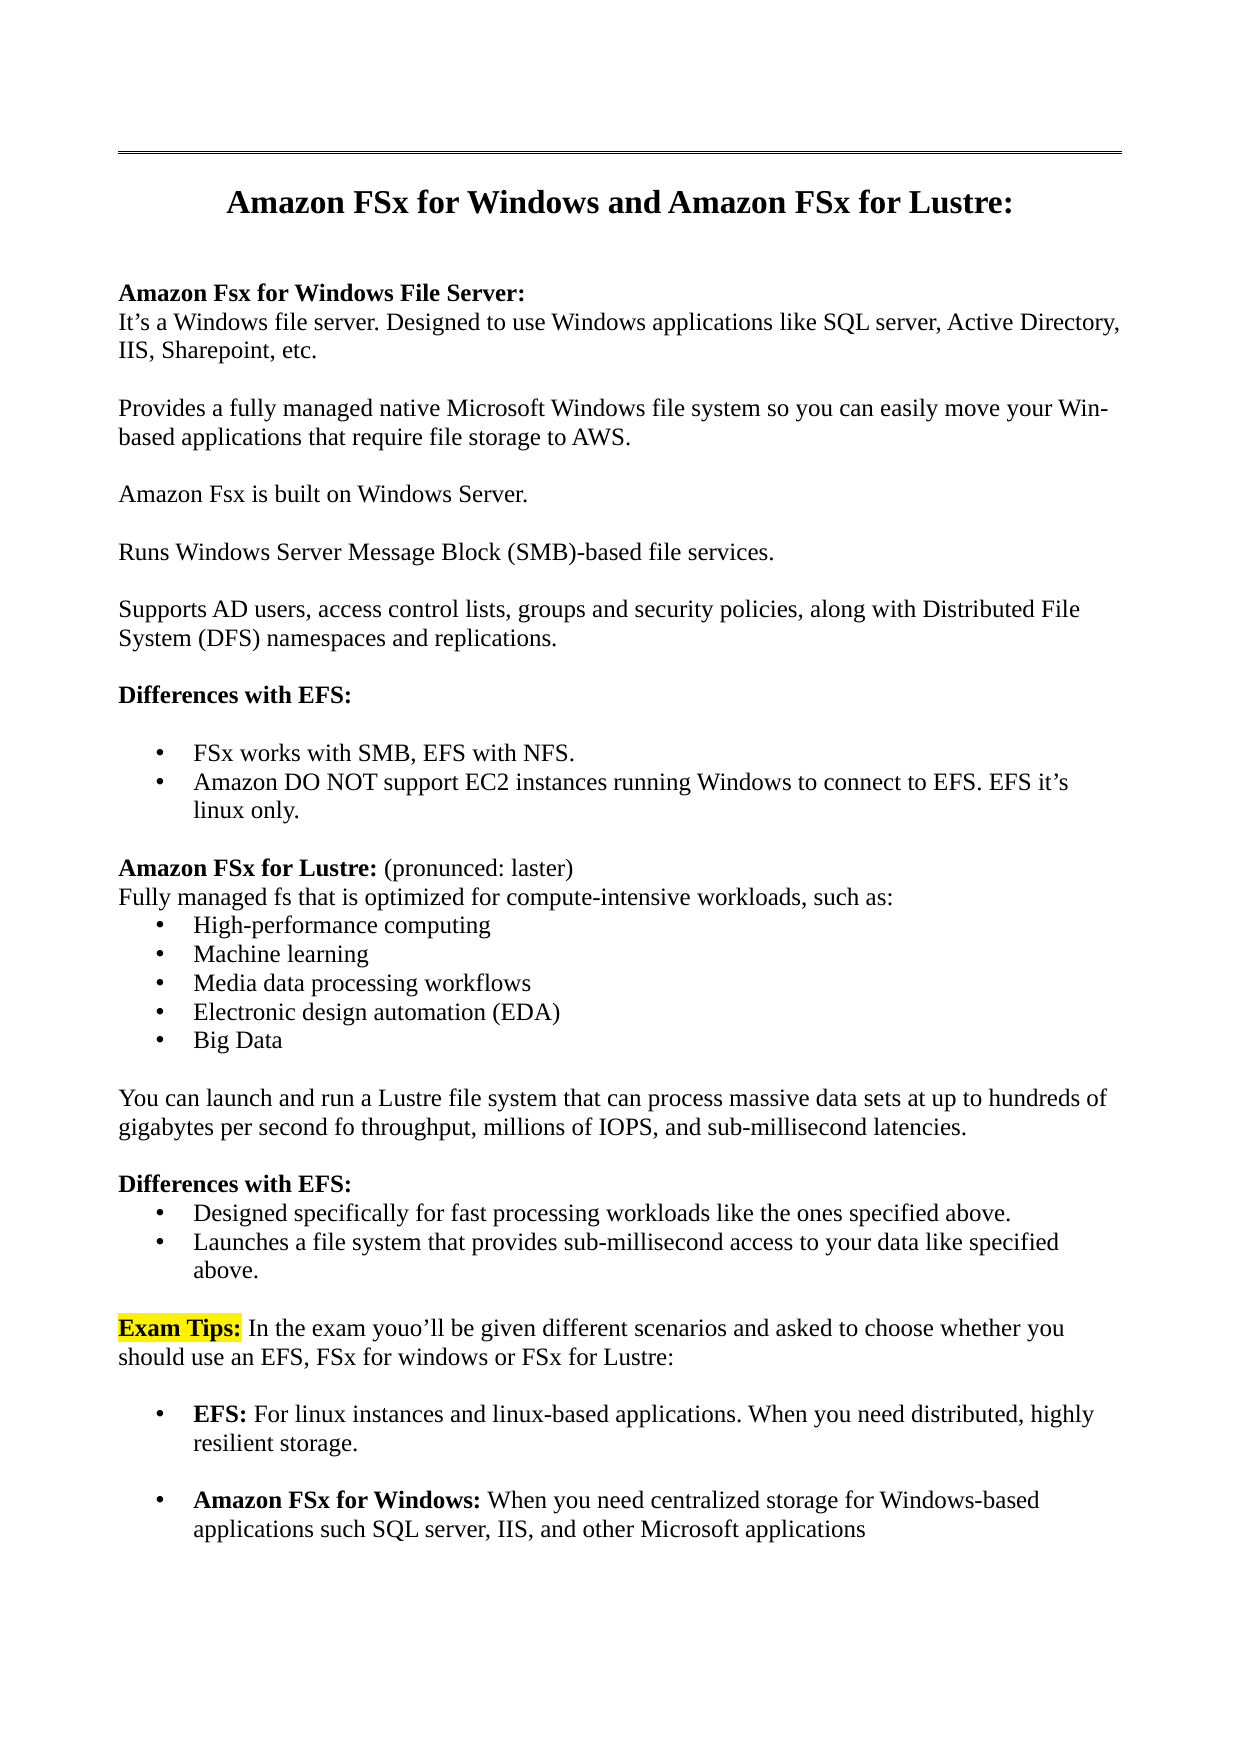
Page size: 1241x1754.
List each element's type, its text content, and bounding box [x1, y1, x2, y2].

text Fully managed fs that is optimized for compute-intensive workloads, such as: [118, 882, 1122, 911]
list Launches a file system that provides sub-millisecond access to your data like specified above. [156, 1227, 1122, 1284]
text Amazon Fsx is built on Windows Server. [118, 479, 1122, 508]
list Electronic design automation (EDA) [156, 997, 1122, 1026]
list High-performance computing [156, 911, 1122, 939]
list Machine learning [156, 939, 1122, 968]
list FSx works with SMB, EFS with NFS. [156, 738, 1122, 767]
list EFS: For linux instances and linux-based applications. When you need distributed, highly resilient storage. [156, 1399, 1122, 1457]
text Amazon FSx for Lustre: (pronunced: laster) [118, 853, 1122, 882]
text Amazon FSx for Windows and Amazon FSx for Lustre: [118, 182, 1122, 221]
text Exam Tips: In the exam youo’ll be given different scenarios and asked to choose whether you should use an EFS, FSx for windows or FSx for Lustre: [118, 1313, 1122, 1371]
list Designed specifically for fast processing workloads like the ones specified above. [156, 1198, 1122, 1227]
text It’s a Windows file server. Designed to use Windows applications like SQL server, Active Directory, IIS, Sharepoint, etc. [118, 307, 1122, 364]
list Amazon DO NOT support EC2 instances running Windows to connect to EFS. EFS it’s linux only. [156, 767, 1122, 824]
text Supports AD users, access control lists, groups and security policies, along with Distributed File System (DFS) namespaces and replications. [118, 594, 1122, 652]
text Amazon Fsx for Windows File Server: [118, 278, 1122, 307]
list Amazon FSx for Windows: When you need centralized storage for Windows-based applications such SQL server, IIS, and other Microsoft applications [156, 1486, 1122, 1543]
text Provides a fully managed native Microsoft Windows file system so you can easily move your Win-based applications that require file storage to AWS. [118, 393, 1122, 451]
list Media data processing workflows [156, 968, 1122, 997]
list Big Data [156, 1026, 1122, 1054]
text You can launch and run a Lustre file system that can process massive data sets at up to hundreds of gigabytes per second fo throughput, millions of IOPS, and sub-millisecond latencies. [118, 1083, 1122, 1141]
text Runs Windows Server Message Block (SMB)-based file services. [118, 537, 1122, 566]
text Differences with EFS: [118, 681, 1122, 709]
text Differences with EFS: [118, 1169, 1122, 1198]
